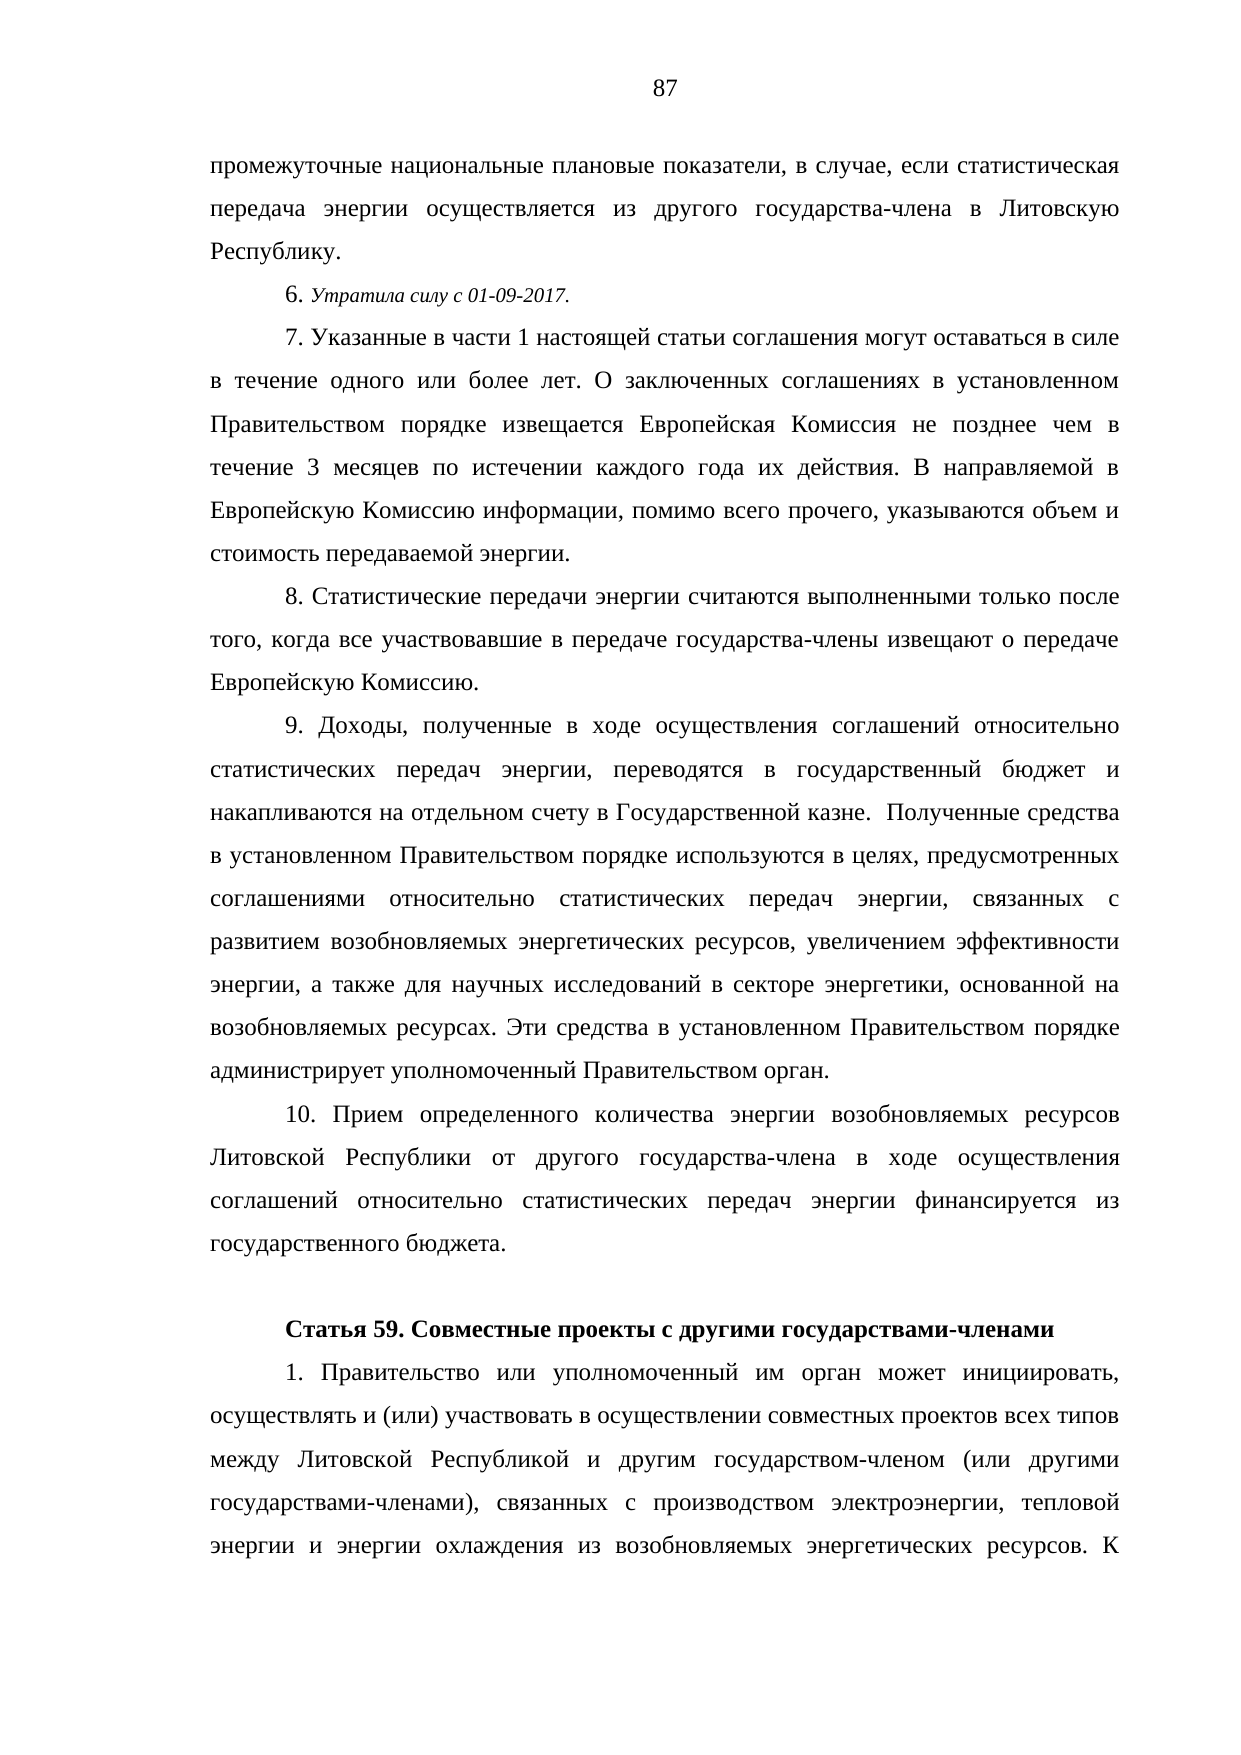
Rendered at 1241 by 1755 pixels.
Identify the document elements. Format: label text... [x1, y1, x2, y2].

text промежуточные национальные плановые показатели, в случае, если статистическая передача энергии осуществляется из другого государства-члена в Литовскую Республику. [210, 150, 1120, 265]
text 1. Правительство или уполномоченный им орган может инициировать, осуществлять и (или) участвовать в осуществлении совместных проектов всех типов между Литовской Республикой и другим государством-членом (или другими государствами-членами), связанных с производством электроэнергии, тепловой энергии и энергии охлаждения из возобновляемых энергетических ресурсов. К [210, 1357, 1120, 1559]
text 7. Указанные в части 1 настоящей статьи соглашения могут оставаться в силе в течение одного или более лет. О заключенных соглашениях в установленном Правительством порядке извещается Европейская Комиссия не позднее чем в течение 3 месяцев по истечении каждого года их действия. В направляемой в Европейскую Комиссию информации, помимо всего прочего, указываются объем и стоимость передаваемой энергии. [210, 322, 1120, 567]
text Статья 59. Совместные проекты с другими государствами-членами [210, 1314, 1120, 1343]
text 10. Прием определенного количества энергии возобновляемых ресурсов Литовской Республики от другого государства-члена в ходе осуществления соглашений относительно статистических передач энергии финансируется из государственного бюджета. [210, 1099, 1120, 1257]
text 9. Доходы, полученные в ходе осуществления соглашений относительно статистических передач энергии, переводятся в государственный бюджет и накапливаются на отдельном счету в Государственной казне. Полученные средства в установленном Правительством порядке используются в целях, предусмотренных соглашениями относительно статистических передач энергии, связанных с развитием возобновляемых энергетических ресурсов, увеличением эффективности энергии, а также для научных исследований в секторе энергетики, основанной на возобновляемых ресурсах. Эти средства в установленном Правительством порядке администрирует уполномоченный Правительством орган. [210, 711, 1120, 1084]
text 8. Статистические передачи энергии считаются выполненными только после того, когда все участвовавшие в передаче государства-члены извещают о передаче Европейскую Комиссию. [210, 581, 1120, 696]
text 6. Утратила силу с 01-09-2017. [210, 279, 1120, 308]
